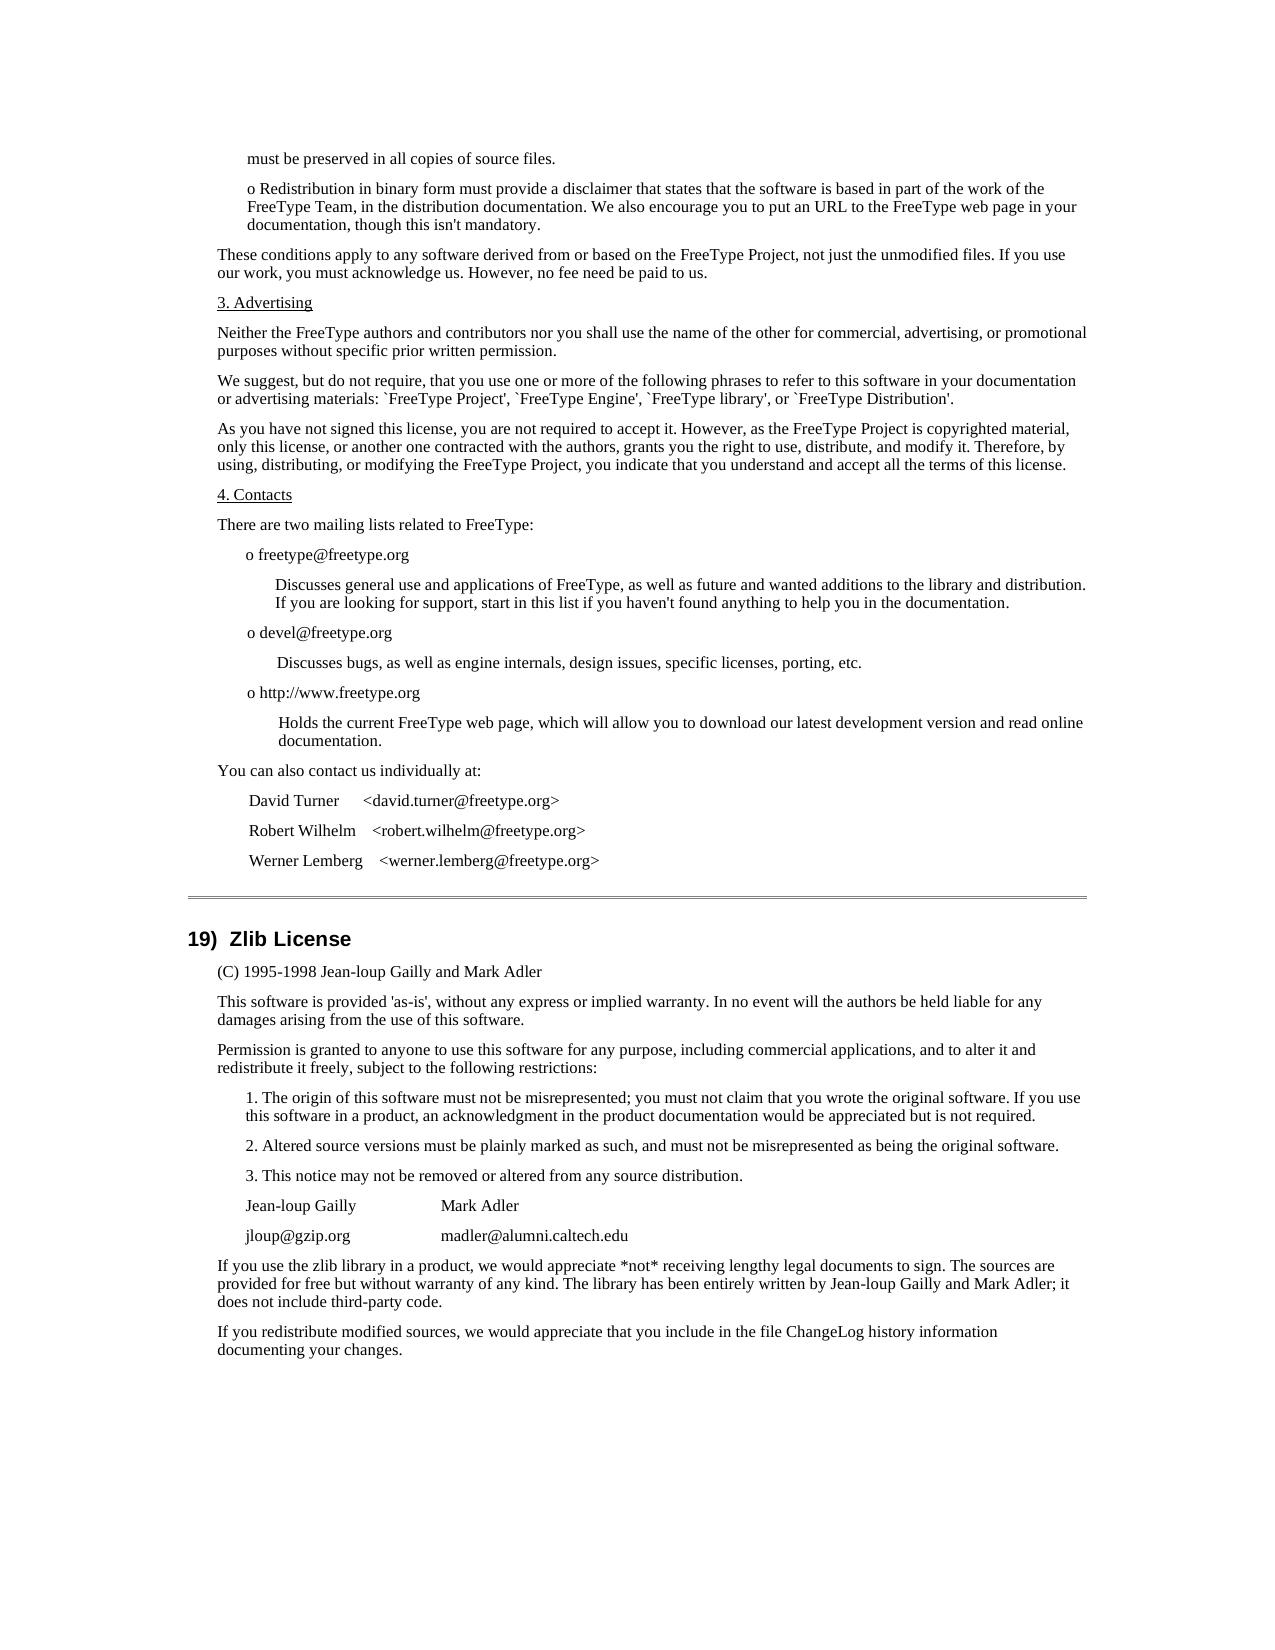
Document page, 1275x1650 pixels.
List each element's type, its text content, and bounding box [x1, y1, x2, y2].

text Neither the FreeType authors and contributors nor you shall use the name of the other for commercial, advertising, or promotional purposes without specific prior written permission. [217, 324, 1087, 360]
text o http://www.freetype.org [247, 684, 1087, 702]
text 1. The origin of this software must not be misrepresented; you must not claim that you wrote the original software. If you use this software in a product, an acknowledgment in the product documentation would be appreciated but is not required. [245, 1089, 1087, 1125]
text 4. Contacts [217, 486, 1087, 504]
text 3. Advertising [217, 294, 1087, 312]
text You can also contact us individually at: [217, 762, 1087, 780]
text o Redistribution in binary form must provide a disclaimer that states that the software is based in part of the work of the FreeType Team, in the distribution documentation. We also encourage you to put an URL to the FreeType web page in your documentation, though this isn't mandatory. [247, 180, 1087, 234]
text (C) 1995-1998 Jean-loup Gailly and Mark Adler [217, 963, 1087, 981]
text Werner Lemberg <werner.lemberg@freetype.org> [248, 852, 1087, 870]
text These conditions apply to any software derived from or based on the FreeType Project, not just the unmodified files. If you use our work, you must acknowledge us. However, no fee need be paid to us. [217, 246, 1087, 282]
text o freetype@freetype.org [245, 546, 1087, 564]
text 2. Altered source versions must be plainly marked as such, and must not be misrepresented as being the original software. [245, 1137, 1087, 1155]
text There are two mailing lists related to FreeType: [217, 516, 1087, 534]
text Discusses bugs, as well as engine internals, design issues, specific licenses, porting, etc. [277, 654, 1087, 672]
text Robert Wilhelm <robert.wilhelm@freetype.org> [248, 822, 1087, 840]
text Jean-loup Gailly Mark Adler [245, 1197, 1087, 1215]
text This software is provided 'as-is', without any express or implied warranty. In no event will the authors be held liable for any damages arising from the use of this software. [217, 993, 1087, 1029]
text o devel@freetype.org [247, 624, 1087, 642]
text We suggest, but do not require, that you use one or more of the following phrases to refer to this software in your documentation or advertising materials: `FreeType Project', `FreeType Engine', `FreeType library', or `FreeType Distribution'. [217, 372, 1087, 408]
text Discusses general use and applications of FreeType, as well as future and wanted additions to the library and distribution. If you are looking for support, start in this list if you haven't found anything to help you in the documentation. [275, 576, 1087, 612]
subtitle 19) Zlib License [187, 927, 1087, 951]
text As you have not signed this license, you are not required to accept it. However, as the FreeType Project is copyrighted material, only this license, or another one contracted with the authors, grants you the right to use, distribute, and modify it. Therefore, by using, distributing, or modifying the FreeType Project, you indicate that you understand and accept all the terms of this license. [217, 420, 1087, 474]
text must be preserved in all copies of source files. [247, 150, 1087, 168]
text Holds the current FreeType web page, which will allow you to download our latest development version and read online documentation. [278, 714, 1087, 750]
text jloup@gzip.org madler@alumni.caltech.edu [245, 1227, 1087, 1245]
text 3. This notice may not be removed or altered from any source distribution. [245, 1167, 1087, 1185]
text If you use the zlib library in a product, we would appreciate *not* receiving lengthy legal documents to sign. The sources are provided for free but without warranty of any kind. The library has been entirely written by Jean-loup Gailly and Mark Adler; it does not include third-party code. [217, 1257, 1087, 1311]
text David Turner <david.turner@freetype.org> [248, 792, 1087, 810]
text Permission is granted to anyone to use this software for any purpose, including commercial applications, and to alter it and redistribute it freely, subject to the following restrictions: [217, 1041, 1087, 1077]
text If you redistribute modified sources, we would appreciate that you include in the file ChangeLog history information documenting your changes. [217, 1323, 1087, 1359]
